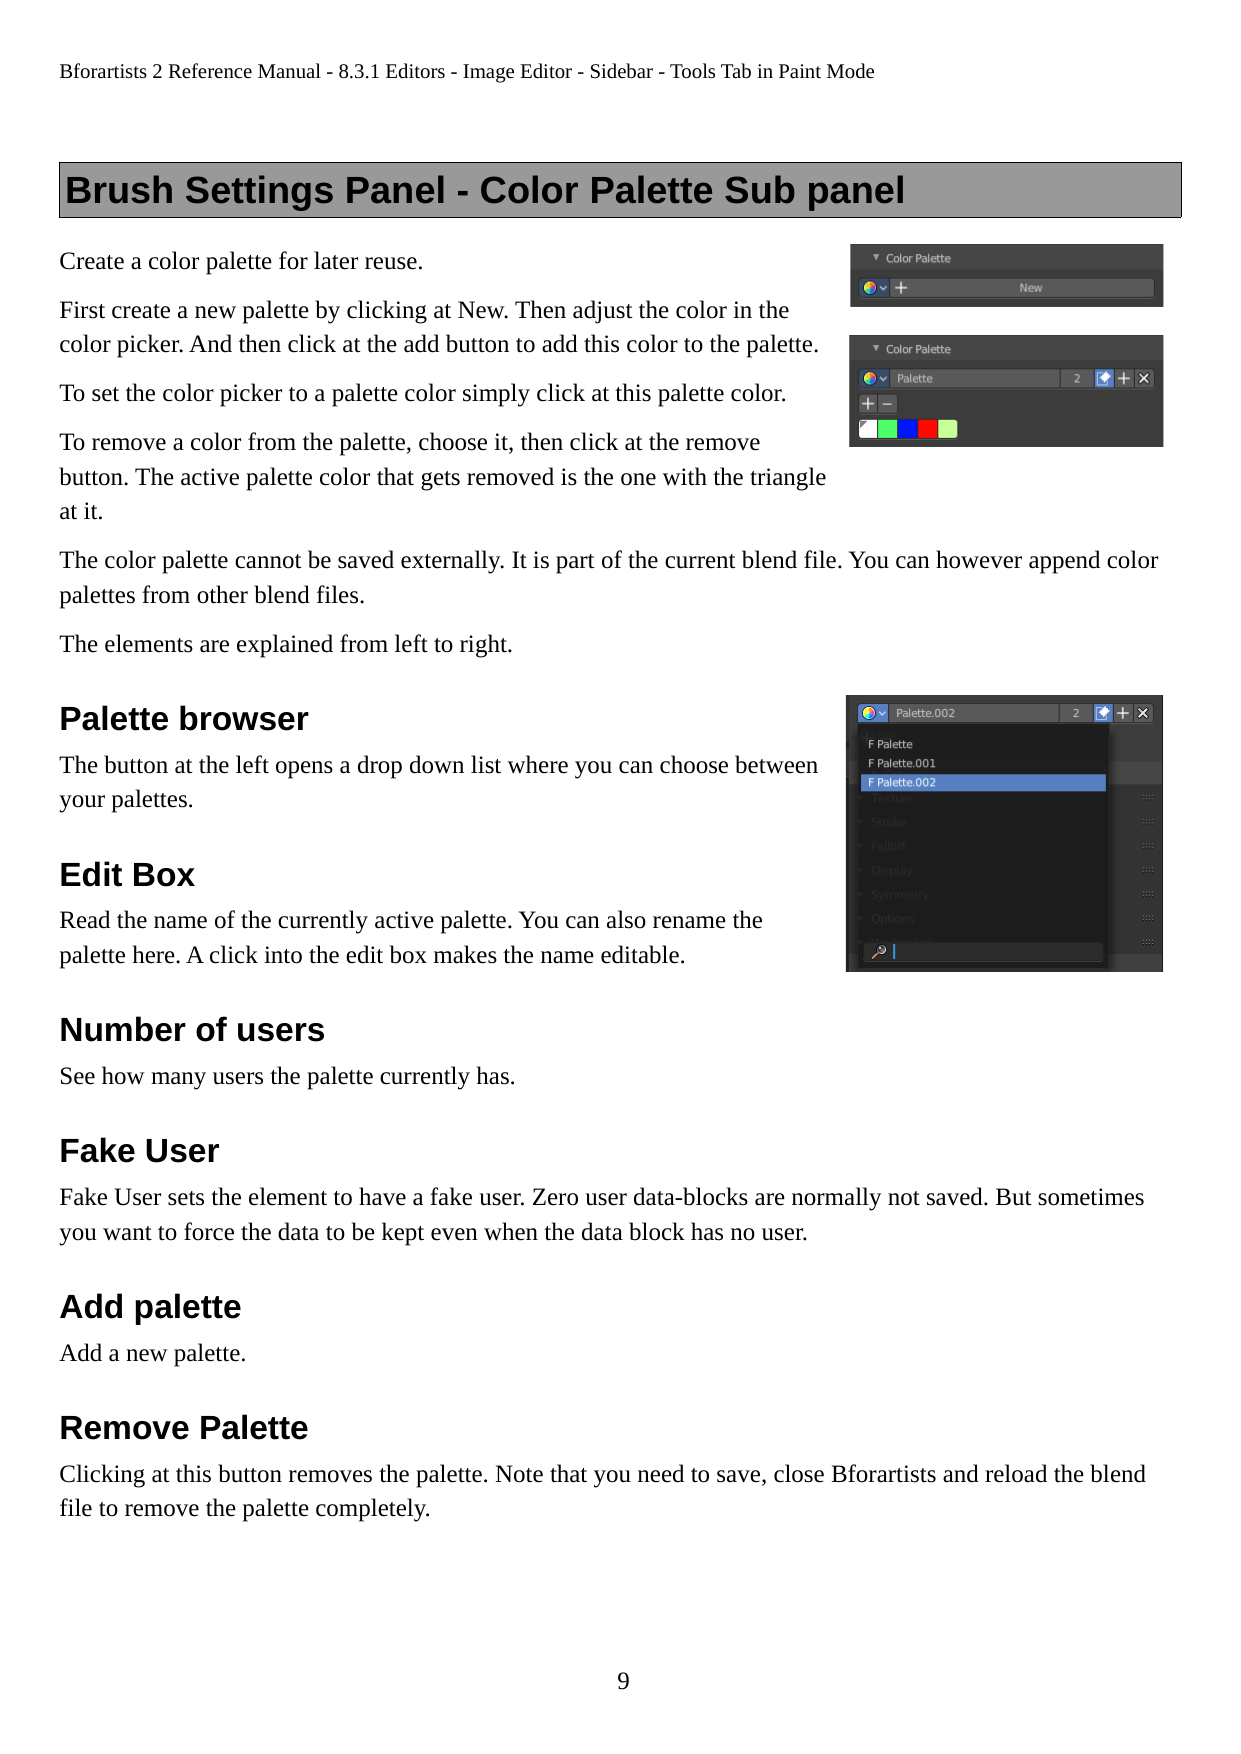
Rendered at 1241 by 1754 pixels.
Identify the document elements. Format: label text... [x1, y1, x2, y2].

subtitle Add palette [59, 1286, 1181, 1325]
subtitle Palette browser [59, 699, 845, 737]
text First create a new palette by clicking at New. Then adjust the color in the color picker. And then click at the add button to add this color to the palette. [59, 295, 1181, 358]
picture [850, 244, 1164, 307]
subtitle Number of users [59, 1010, 1181, 1048]
subtitle [1164, 854, 1181, 893]
text The button at the left opens a drop down list where you can choose between your palettes. [59, 750, 845, 813]
table_header Brush Settings Panel - Color Palette Sub panel [60, 163, 1181, 217]
subtitle Edit Box [59, 854, 845, 893]
text Clicking at this button removes the palette. Note that you need to save, close Bforartists and reload the blend file to remove the palette completely. [59, 1459, 1181, 1522]
text Add a new palette. [59, 1338, 1181, 1366]
subtitle Remove Palette [59, 1407, 1181, 1446]
text Fake User sets the element to have a fake user. Zero user data-blocks are normally not saved. But sometimes you want to force the data to be kept even when the data block has no user. [59, 1182, 1181, 1245]
text Read the name of the currently active palette. You can also rename the palette here. A click into the edit box makes the name editable. [59, 906, 845, 969]
text To set the color picker to a palette color simply click at this palette color. [59, 378, 849, 407]
picture [845, 695, 1164, 972]
text To remove a color from the palette, choose it, then click at the remove button. The active palette color that gets removed is the one with the triangle at it. [59, 427, 1181, 525]
text The elements are explained from left to right. [59, 629, 1181, 658]
subtitle Fake User [59, 1131, 1181, 1169]
picture [849, 335, 1164, 447]
text The color palette cannot be saved externally. It is part of the current blend file. You can however append color palettes from other blend files. [59, 545, 1181, 609]
text See how many users the palette currently has. [59, 1061, 1181, 1090]
text Create a color palette for later reuse. [59, 246, 850, 274]
subtitle [1164, 699, 1181, 737]
